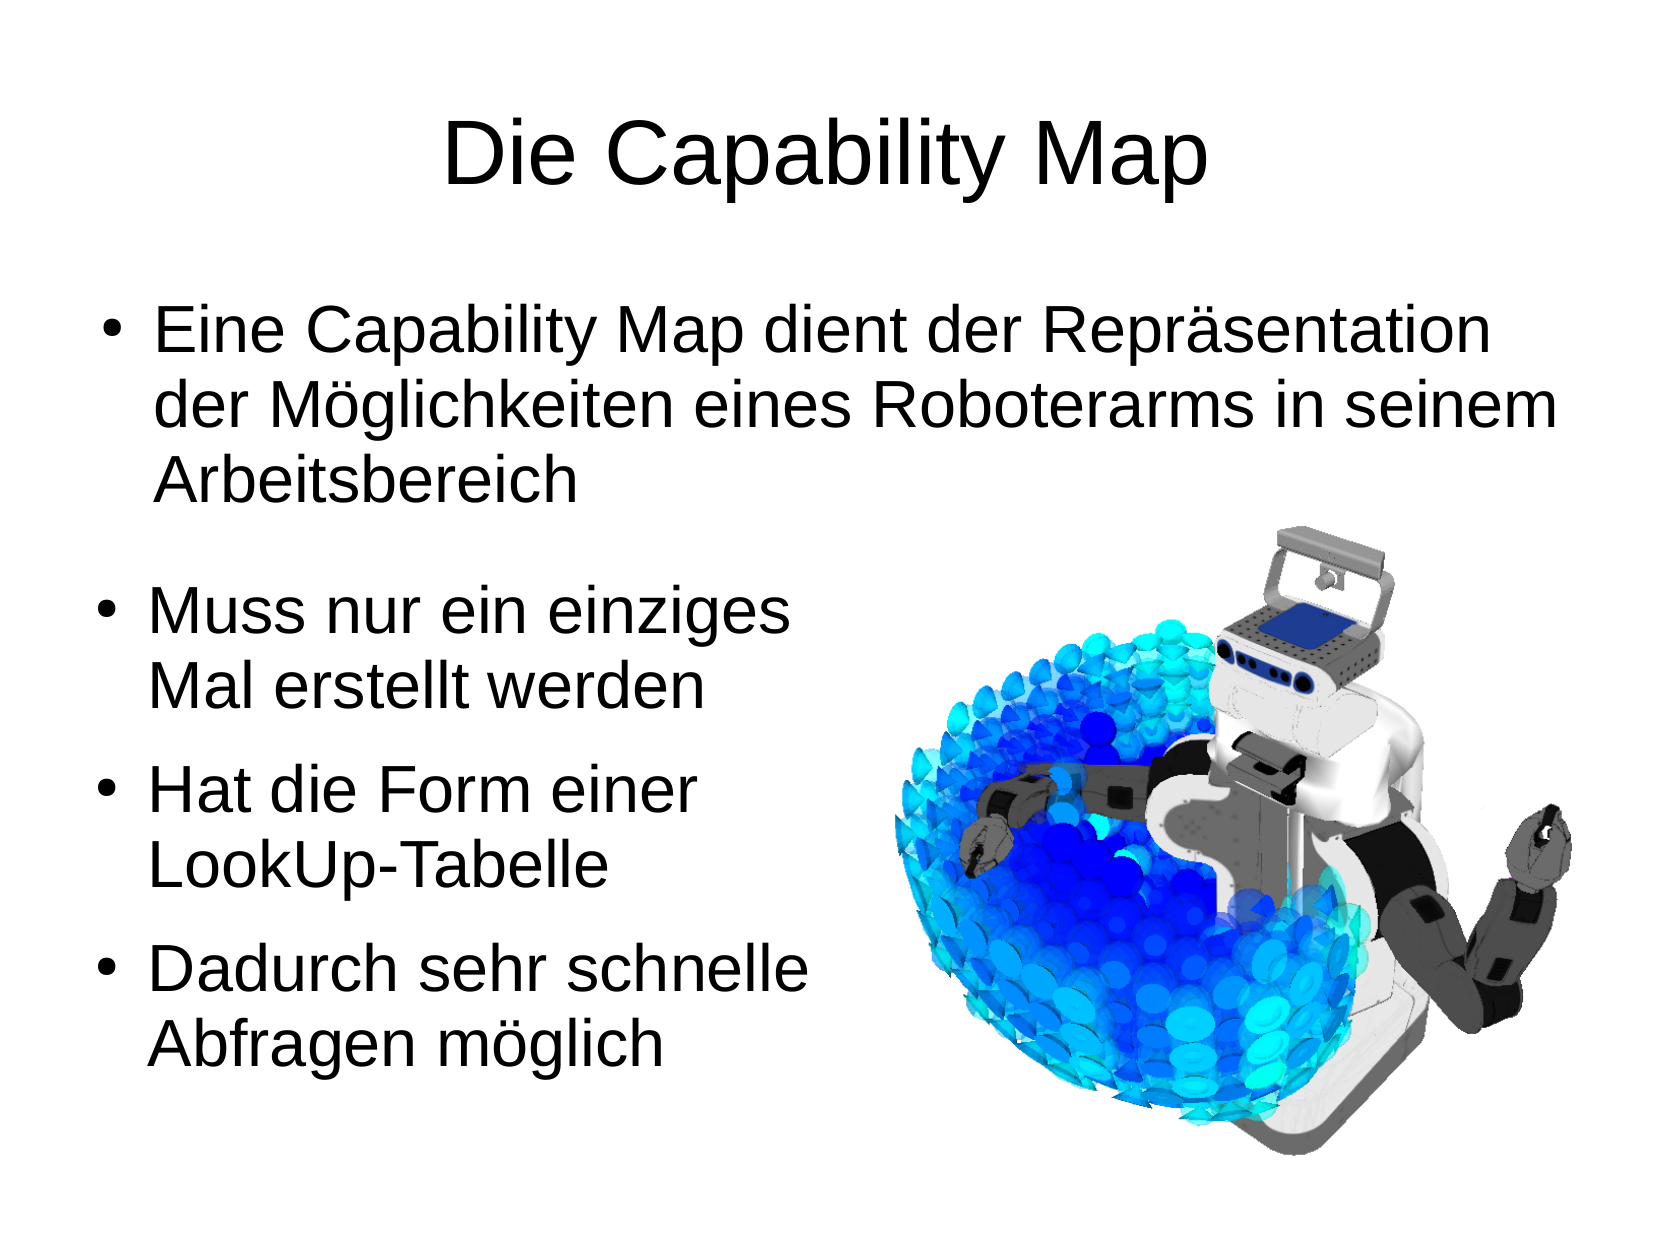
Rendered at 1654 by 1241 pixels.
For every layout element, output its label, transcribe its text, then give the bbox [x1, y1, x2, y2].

picture [1143, 719, 1159, 728]
title Die Capability Map [82, 49, 1571, 257]
list Eine Capability Map dient der Repräsentation der Möglichkeiten eines Roboterarms in seinem Arbeitsbereich [82, 292, 1571, 683]
picture [1146, 729, 1156, 735]
picture [884, 518, 1582, 1170]
list Muss nur ein einziges Mal erstellt werden Hat die Form einer LookUp-Tabelle Dadurch sehr schnelle Abfragen möglich [77, 572, 827, 1081]
picture [1142, 696, 1155, 703]
